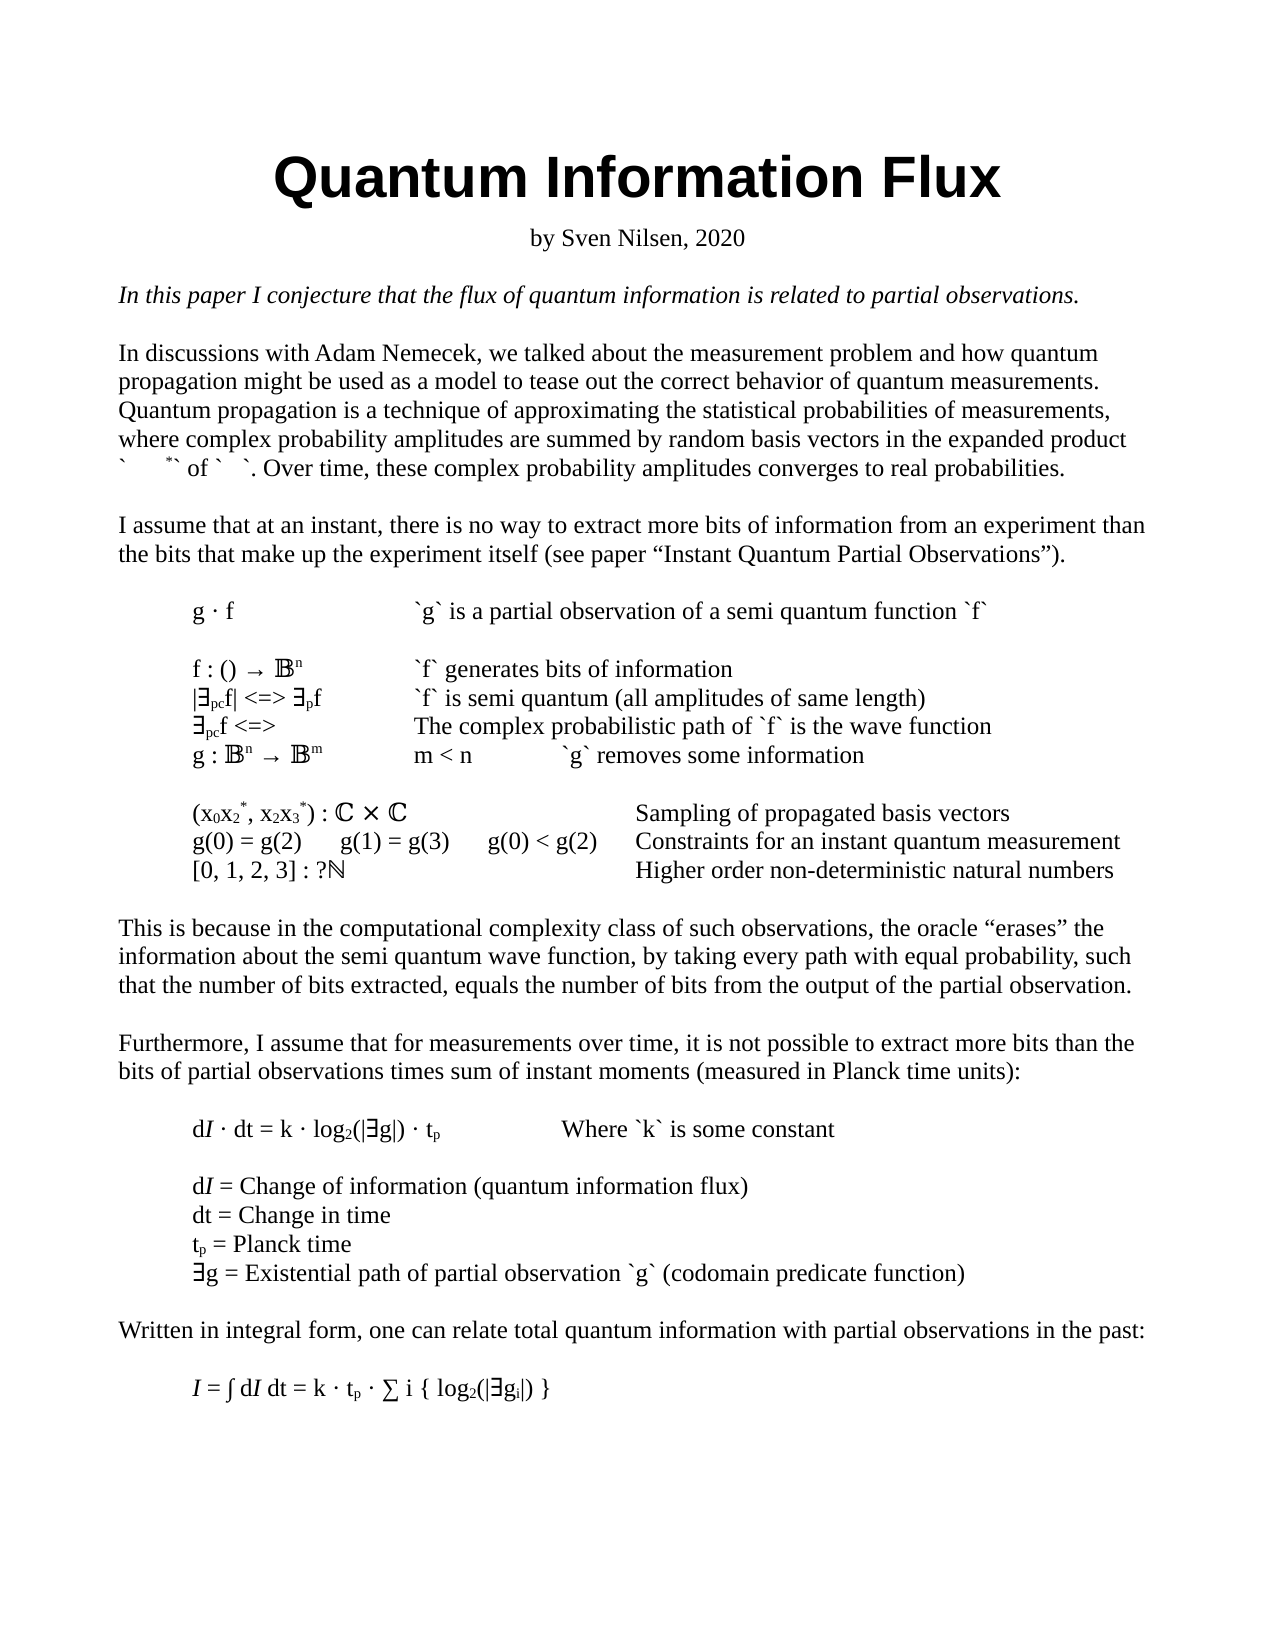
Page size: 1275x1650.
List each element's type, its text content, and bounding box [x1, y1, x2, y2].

text |∃pcf| <=> ∃pf `f` is semi quantum (all amplitudes of same length) [118, 683, 1157, 711]
text dI · dt = k · log2(|∃g|) · tp Where `k` is some constant [118, 1114, 1157, 1143]
text tp = Planck time [118, 1229, 1157, 1258]
text [0, 1, 2, 3] : ?ℕ Higher order non-deterministic natural numbers [118, 855, 1157, 884]
title Quantum Information Flux [118, 143, 1157, 210]
text dt = Change in time [118, 1200, 1157, 1229]
text g(0) = g(2) g(1) = g(3) g(0) < g(2) Constraints for an instant quantum measurement [118, 826, 1157, 855]
text g : 𝔹n → 𝔹m m < n `g` removes some information [118, 740, 1157, 769]
text ∃pcf <=> 𝜓 The complex probabilistic path of `f` is the wave function [118, 711, 1157, 740]
text dI = Change of information (quantum information flux) [118, 1171, 1157, 1200]
text I assume that at an instant, there is no way to extract more bits of information from an experiment than the bits that make up the experiment itself (see paper “Instant Quantum Partial Observations”). [118, 510, 1157, 568]
text In discussions with Adam Nemecek, we talked about the measurement problem and how quantum propagation might be used as a model to tease out the correct behavior of quantum measurements. Quantum propagation is a technique of approximating the statistical probabilities of measurements, where complex probability amplitudes are summed by random basis vectors in the expanded product `𝜓𝜓*` of `𝜓`. Over time, these complex probability amplitudes converges to real probabilities. [118, 338, 1157, 481]
text (x0x2*, x2x3*) : ℂ ⨯ ℂ Sampling of propagated basis vectors [118, 798, 1157, 826]
text Furthermore, I assume that for measurements over time, it is not possible to extract more bits than the bits of partial observations times sum of instant moments (measured in Planck time units): [118, 1028, 1157, 1085]
text by Sven Nilsen, 2020 [118, 223, 1157, 251]
text g · f `g` is a partial observation of a semi quantum function `f` [118, 596, 1157, 625]
text Written in integral form, one can relate total quantum information with partial observations in the past: [118, 1315, 1157, 1344]
text f : () → 𝔹n `f` generates bits of information [118, 654, 1157, 683]
text This is because in the computational complexity class of such observations, the oracle “erases” the information about the semi quantum wave function, by taking every path with equal probability, such that the number of bits extracted, equals the number of bits from the output of the partial observation. [118, 913, 1157, 999]
text In this paper I conjecture that the flux of quantum information is related to partial observations. [118, 280, 1157, 309]
text I = ∫ dI dt = k · tp · ∑ i { log2(|∃gi|) } [118, 1373, 1157, 1401]
text ∃g = Existential path of partial observation `g` (codomain predicate function) [118, 1258, 1157, 1286]
